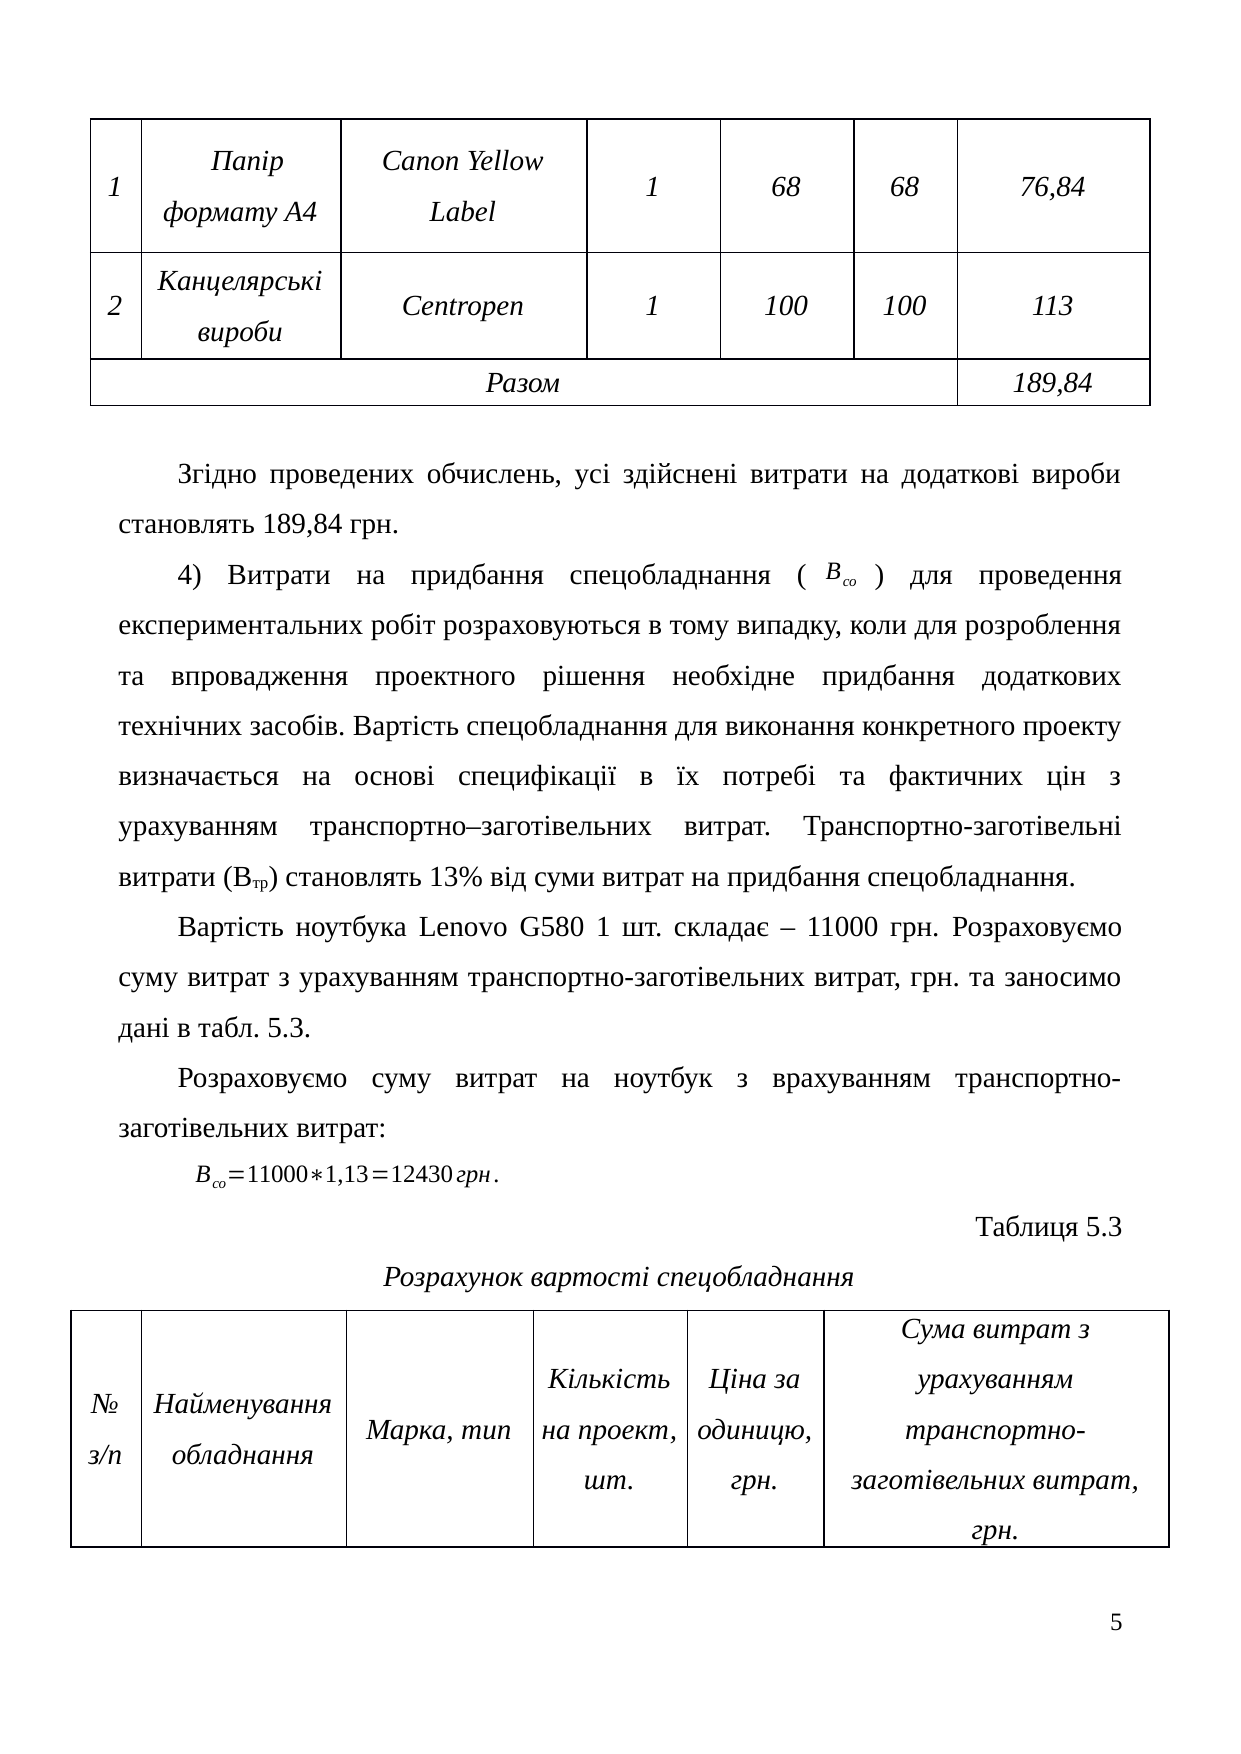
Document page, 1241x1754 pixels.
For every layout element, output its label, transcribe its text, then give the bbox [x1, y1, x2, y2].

table_cell Centropen [342, 253, 586, 358]
table_cell 1 [588, 253, 720, 358]
table_cell 68 [721, 120, 853, 251]
table_cell 76,84 [958, 120, 1149, 251]
table_cell 100 [855, 253, 957, 358]
table_cell Папір формату А4 [142, 120, 340, 251]
table_header № з/п [72, 1311, 141, 1546]
table_header Кількість на проект, шт. [534, 1311, 687, 1546]
table_cell 113 [958, 253, 1149, 358]
table_cell 2 [91, 253, 141, 358]
table_cell 68 [855, 120, 957, 251]
table_header Найменування обладнання [142, 1311, 346, 1546]
table_header Сума витрат з урахуванням транспортно-заготівельних витрат, грн. [825, 1311, 1168, 1546]
table_cell 100 [721, 253, 853, 358]
text Вартість ноутбука Lenovo G580 1 шт. складає – 11000 грн. Розраховуємо суму витрат з урахуванням транспортно-заготівельних витрат, грн. та заносимо дані в табл. 5.3. [118, 909, 1122, 1043]
table_cell 1 [91, 120, 141, 251]
table_cell Разом [91, 360, 957, 404]
text Розраховуємо суму витрат на ноутбук з врахуванням транспортно-заготівельних витрат: [118, 1060, 1122, 1144]
table_header Ціна за одиницю, грн. [688, 1311, 823, 1546]
table_cell 189,84 [958, 360, 1149, 404]
text Згідно проведених обчислень, усі здійснені витрати на додаткові вироби становлять 189,84 грн. [118, 456, 1122, 540]
text 4) Витрати на придбання спецобладнання () для проведення експериментальних робіт розраховуються в тому випадку, коли для розроблення та впровадження проектного рішення необхідне придбання додаткових технічних засобів. Вартість спецобладнання для виконання конкретного проекту визначається на основі специфікації в їх потребі та фактичних цін з урахуванням транспортно–заготівельних витрат. Транспортно-заготівельні витрати (Втр) становлять 13% від суми витрат на придбання спецобладнання. [118, 557, 1122, 892]
table_cell Канцелярські вироби [142, 253, 340, 358]
text Таблиця 5.3 [118, 1209, 1122, 1242]
table_cell Canon Yellow Label [342, 120, 586, 251]
table_cell 1 [588, 120, 720, 251]
table_header Марка, тип [347, 1311, 533, 1546]
text Розрахунок вартості спецобладнання [118, 1259, 1122, 1293]
